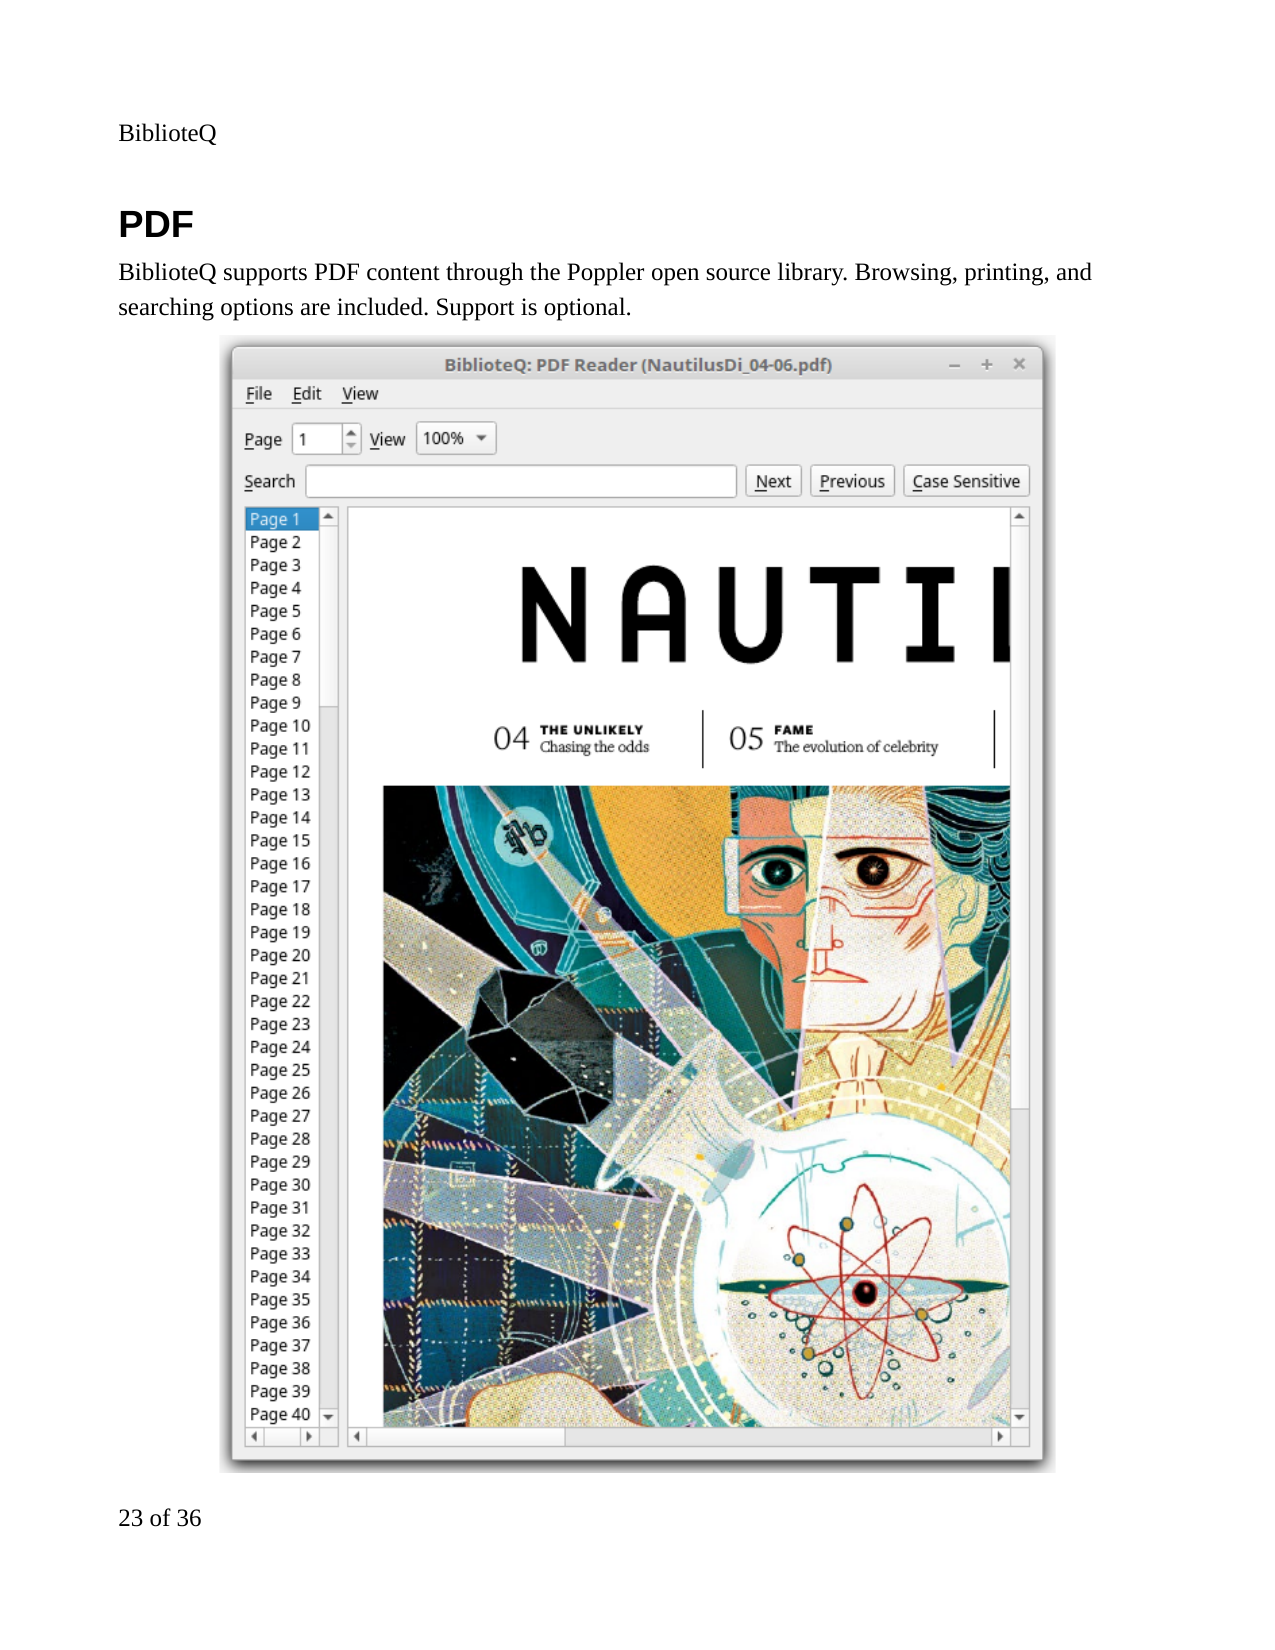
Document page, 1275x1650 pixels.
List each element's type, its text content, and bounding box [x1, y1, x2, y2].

picture [219, 335, 1056, 1473]
subtitle PDF [118, 201, 1157, 245]
text BiblioteQ supports PDF content through the Poppler open source library. Browsing, printing, and searching options are included. Support is optional. [118, 257, 1157, 321]
